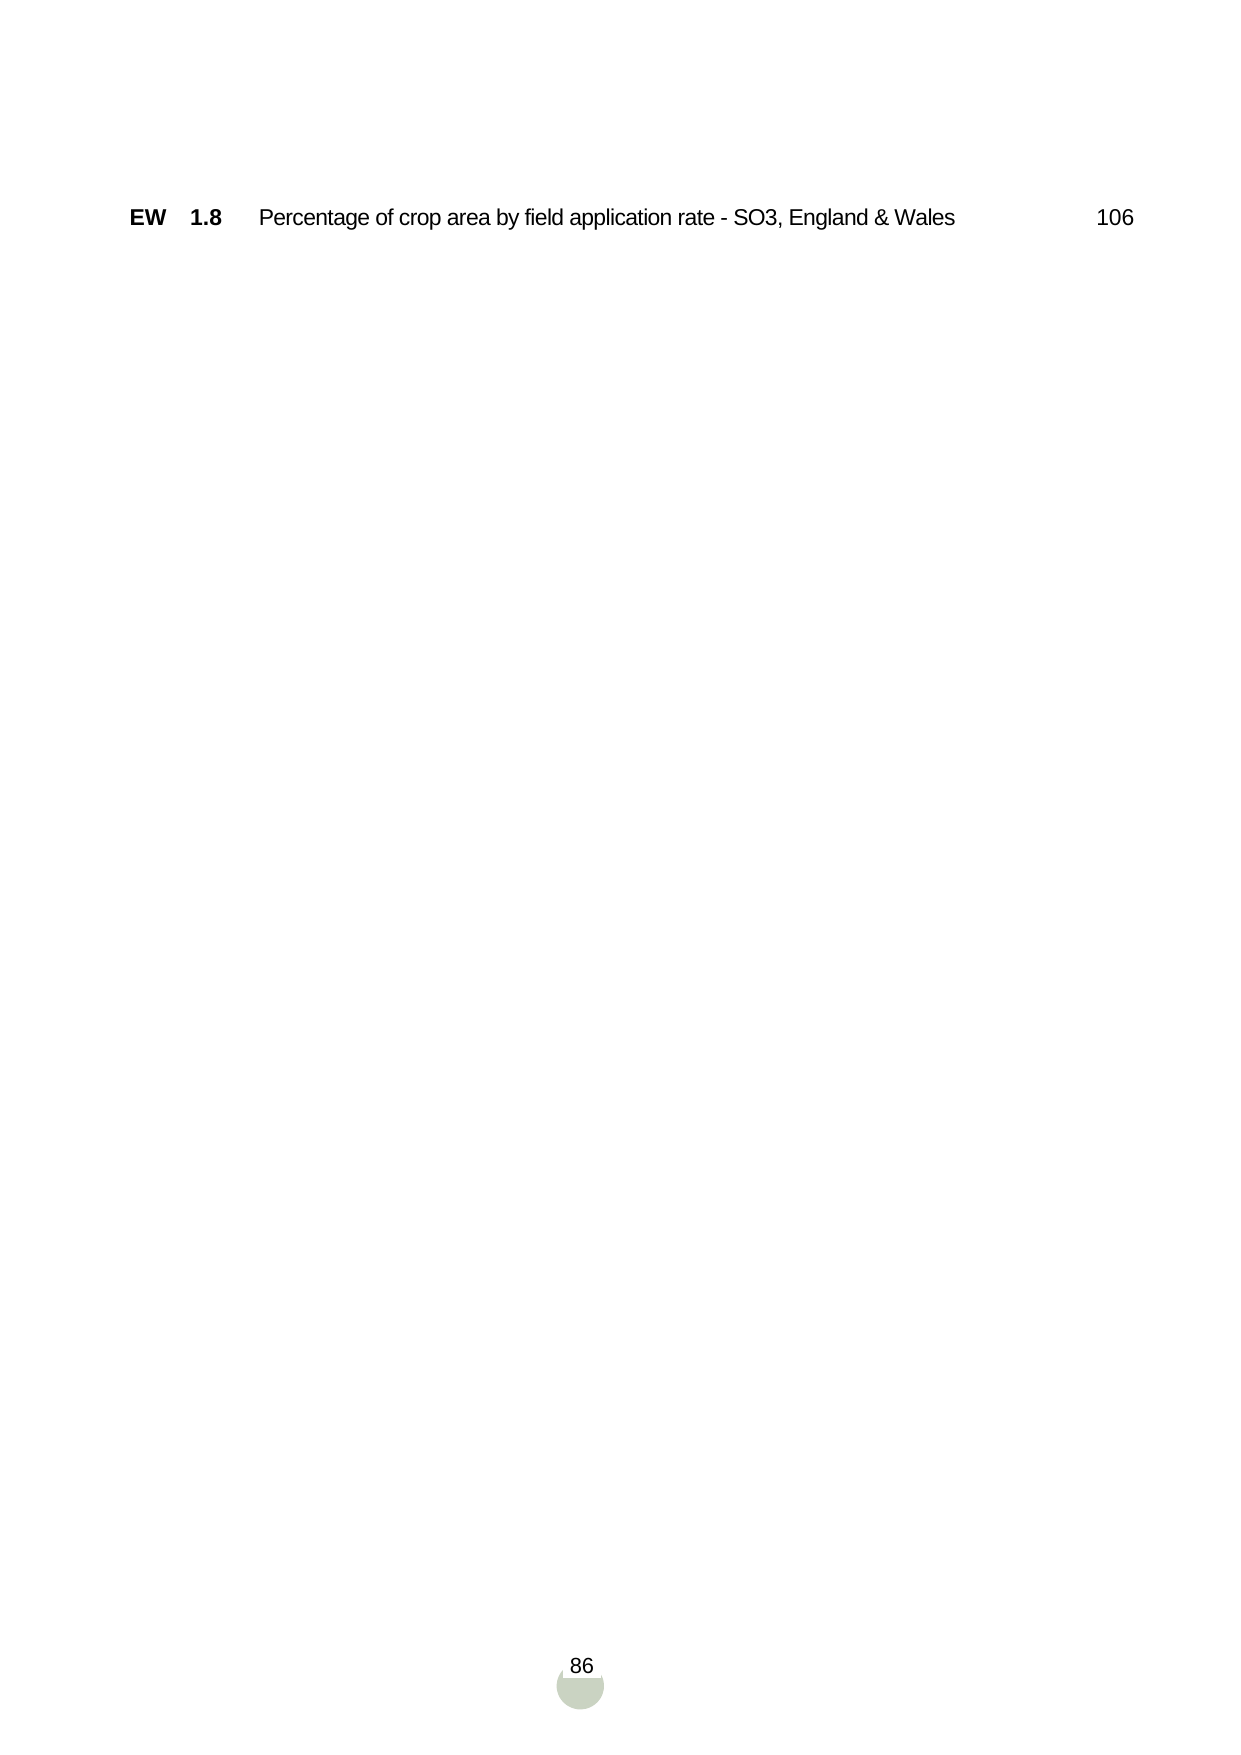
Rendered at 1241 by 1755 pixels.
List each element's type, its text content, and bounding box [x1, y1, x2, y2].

table_header EW [118, 195, 179, 239]
table_header Percentage of crop area by field application rate - SO3, England & Wales [247, 195, 1092, 239]
table_header 1.8 [179, 195, 247, 239]
table_header 106 [1092, 195, 1134, 239]
